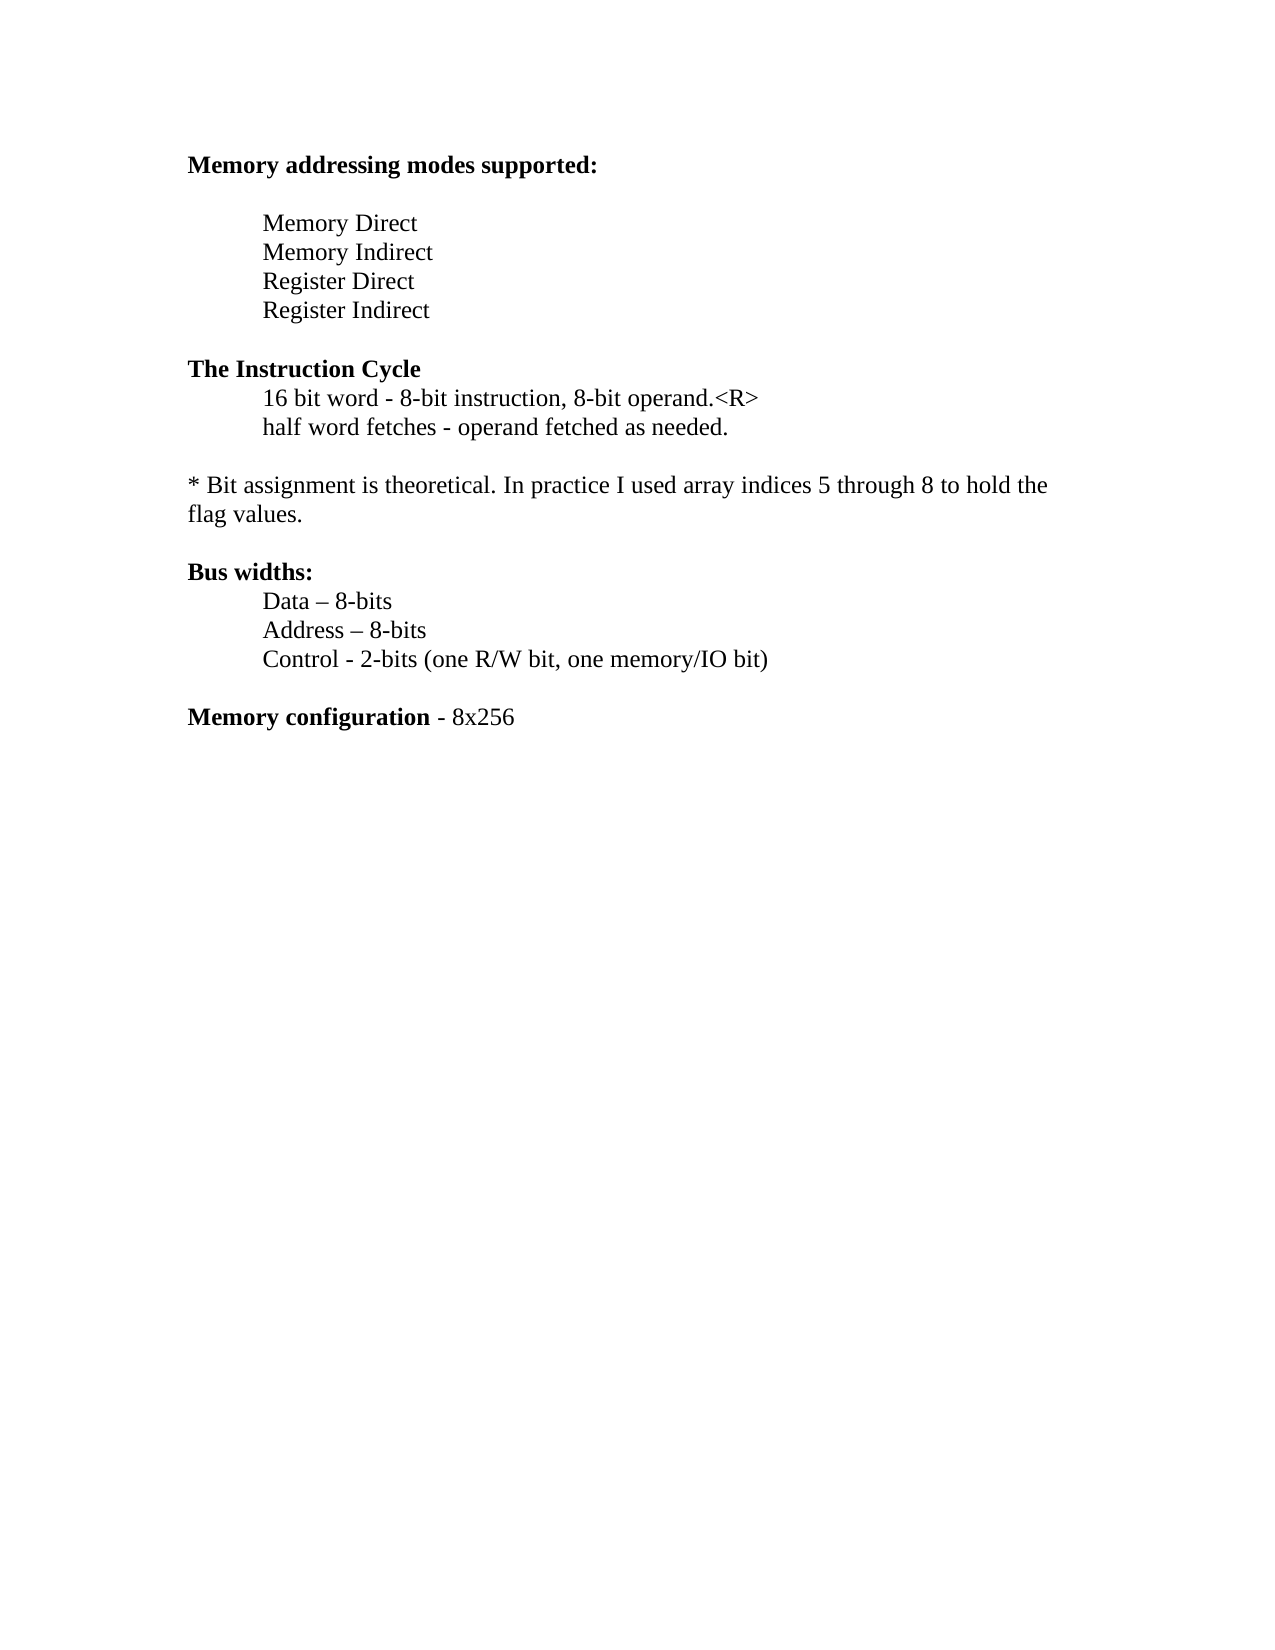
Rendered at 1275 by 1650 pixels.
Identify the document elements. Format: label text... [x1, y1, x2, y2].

text Control - 2-bits (one R/W bit, one memory/IO bit) [262, 644, 1087, 673]
text Register Direct [262, 266, 1087, 295]
text Memory Indirect [262, 237, 1087, 266]
text Memory configuration - 8x256 [187, 702, 1087, 731]
text Data – 8-bits [262, 586, 1087, 615]
text half word fetches - operand fetched as needed. [262, 412, 1087, 441]
text Memory Direct [262, 208, 1087, 237]
text * Bit assignment is theoretical. In practice I used array indices 5 through 8 to hold the flag values. [187, 470, 1087, 528]
text Memory addressing modes supported: [187, 150, 1087, 179]
text 16 bit word - 8-bit instruction, 8-bit operand.<R> [262, 382, 1087, 412]
text Bus widths: [187, 557, 1087, 586]
text The Instruction Cycle [187, 353, 1087, 382]
text Register Indirect [262, 295, 1087, 324]
text Address – 8-bits [262, 615, 1087, 644]
